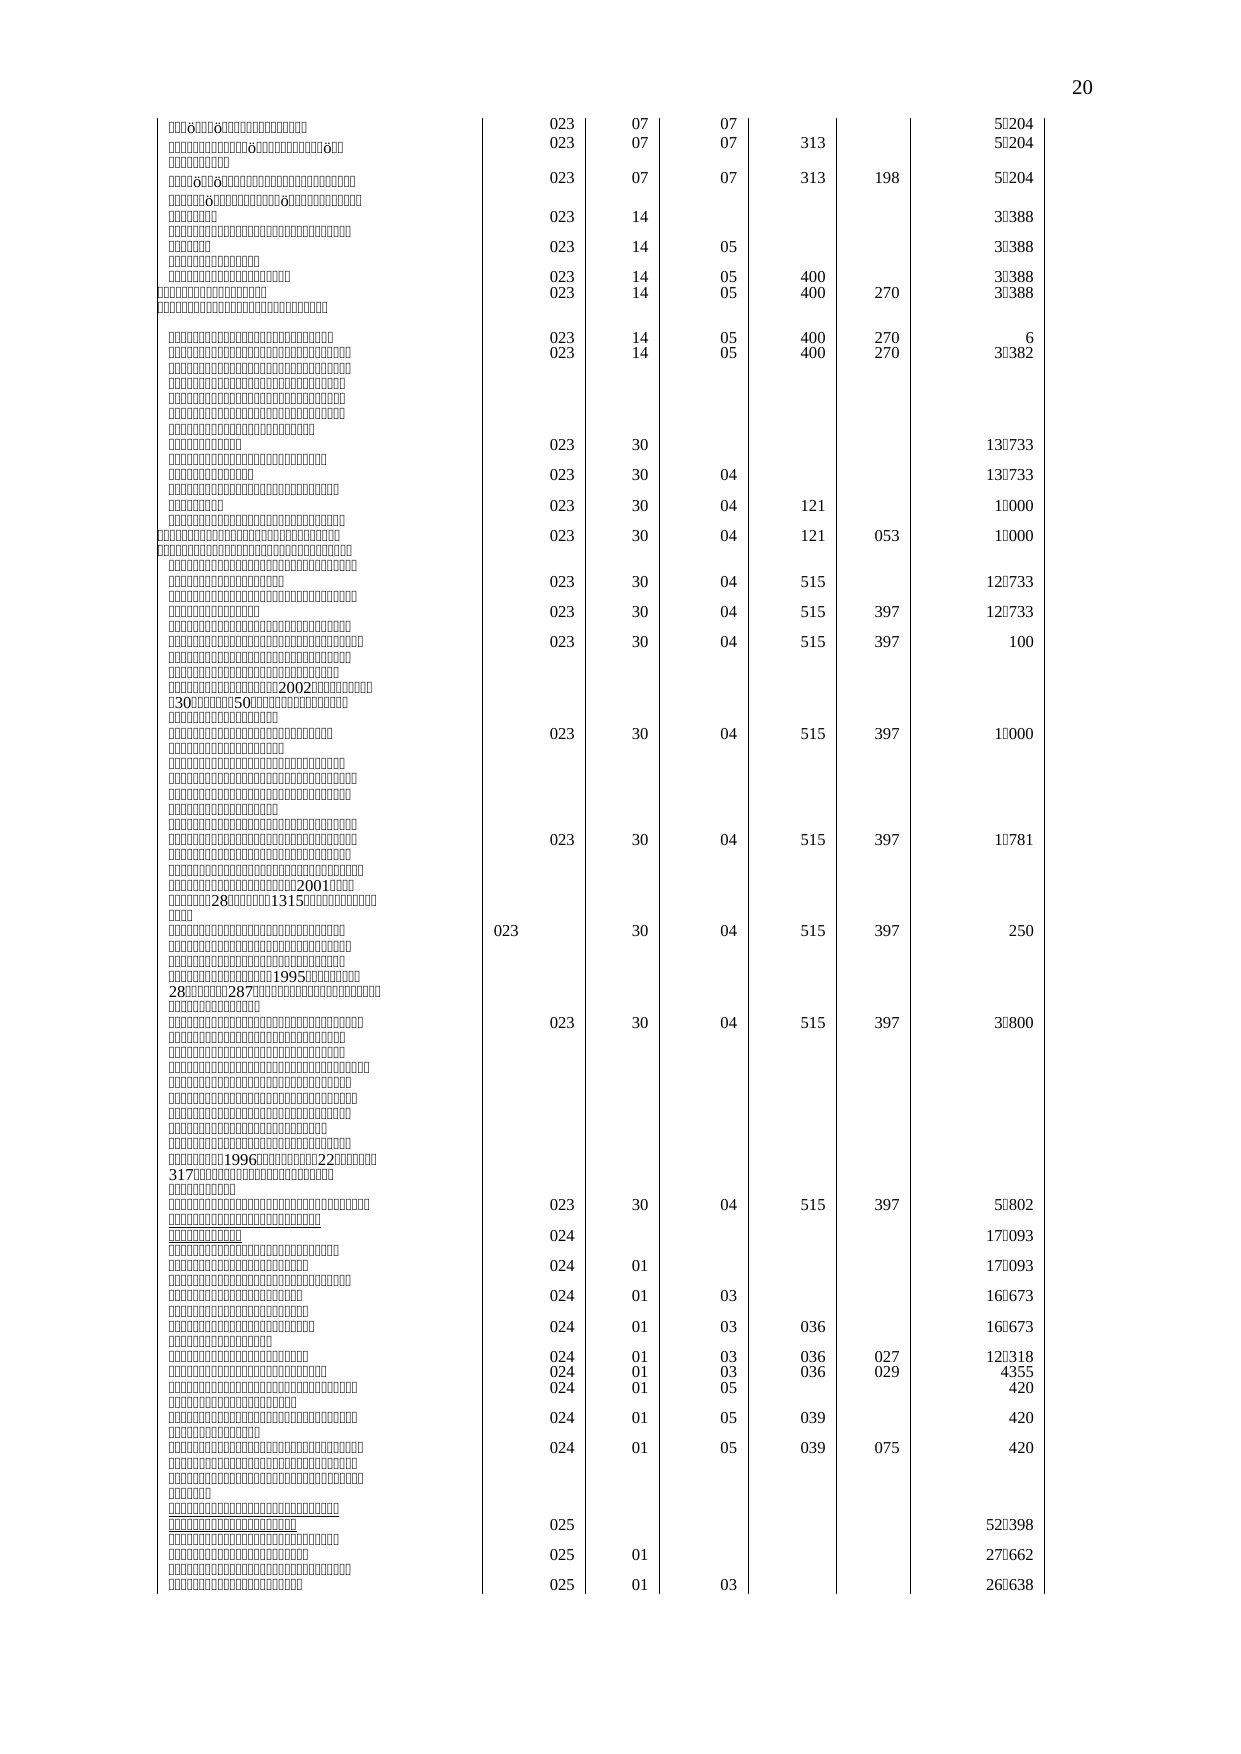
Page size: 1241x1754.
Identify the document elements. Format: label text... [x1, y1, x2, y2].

table_cell  [749, 1305, 836, 1351]
table_cell  [660, 925, 748, 1016]
table_cell  [911, 1245, 1044, 1275]
table_cell  [660, 515, 748, 560]
table_cell  [483, 621, 585, 727]
table_cell  [837, 1199, 910, 1214]
table_cell [586, 1503, 659, 1533]
table_cell   [158, 1534, 482, 1564]
table_cell  [586, 484, 659, 514]
table_cell  [911, 1275, 1044, 1305]
table_cell öö  [158, 138, 482, 172]
table_cell [837, 1381, 910, 1412]
table_cell  [660, 484, 748, 514]
table_cell [749, 226, 836, 256]
table_cell  [749, 728, 836, 819]
table_cell  [158, 210, 482, 226]
table_cell  [837, 591, 910, 621]
table_cell [749, 1214, 836, 1244]
table_cell  [660, 1275, 748, 1305]
table_cell  [911, 1351, 1044, 1366]
table_cell  [911, 226, 1044, 256]
table_cell  [660, 1564, 748, 1594]
table_cell  [837, 1442, 910, 1503]
table_cell  [483, 454, 585, 484]
table_cell  [837, 515, 910, 560]
table_cell  [483, 1275, 585, 1305]
table_cell  [660, 118, 748, 137]
table_cell  [586, 286, 659, 332]
table_cell   [158, 1275, 482, 1305]
table_cell  [749, 256, 836, 286]
table_cell  [586, 118, 659, 137]
table_cell  [483, 1305, 585, 1351]
table_cell  [586, 621, 659, 727]
table_cell  [483, 728, 585, 819]
table_cell  [749, 1442, 836, 1503]
table_cell  [660, 256, 748, 286]
table_cell  [837, 1351, 910, 1366]
table_cell  [911, 210, 1044, 226]
table_cell  [483, 484, 585, 514]
table_cell [660, 1503, 748, 1533]
table_cell  [586, 1534, 659, 1564]
table_cell  [911, 454, 1044, 484]
table_cell  [586, 515, 659, 560]
table_cell  [911, 1412, 1044, 1442]
table_cell  [586, 1366, 659, 1381]
table_cell  [586, 1245, 659, 1275]
table_cell  [837, 819, 910, 925]
table_cell  [911, 819, 1044, 925]
table_cell  [911, 1366, 1044, 1381]
table_cell [749, 1275, 836, 1305]
table_cell  [483, 172, 585, 210]
table_cell  [660, 728, 748, 819]
table_cell     [158, 1442, 482, 1503]
table_cell [837, 484, 910, 514]
table_cell  [749, 1366, 836, 1381]
table_cell  [660, 1412, 748, 1442]
table_cell   [158, 256, 482, 286]
table_cell [749, 1381, 836, 1412]
table_cell  [586, 925, 659, 1016]
table_cell  [911, 1381, 1044, 1412]
table_cell [837, 1214, 910, 1244]
table_cell [837, 454, 910, 484]
table_cell [837, 226, 910, 256]
table_cell       [158, 347, 482, 438]
table_cell  [483, 286, 585, 332]
table_cell  [158, 439, 482, 454]
table_cell  [586, 332, 659, 347]
table_cell  [911, 118, 1044, 137]
table_cell  [586, 454, 659, 484]
table_cell  [660, 591, 748, 621]
table_cell [660, 1534, 748, 1564]
table_cell  [660, 621, 748, 727]
table_cell [837, 439, 910, 454]
table_cell  [483, 1534, 585, 1564]
table_cell  [158, 1366, 482, 1381]
table_cell  [749, 138, 836, 172]
table_cell  [483, 819, 585, 925]
table_cell [749, 210, 836, 226]
table_cell  [660, 1366, 748, 1381]
table_cell [749, 118, 836, 137]
table_cell  [911, 1534, 1044, 1564]
table_cell [586, 1214, 659, 1244]
table_cell  [660, 819, 748, 925]
table_cell  [483, 347, 585, 438]
table_cell [749, 439, 836, 454]
table_cell  [586, 347, 659, 438]
table_cell  [483, 1016, 585, 1199]
table_cell  [911, 515, 1044, 560]
table_cell  [158, 332, 482, 347]
table_cell  [586, 1275, 659, 1305]
table_cell  [483, 1564, 585, 1594]
table_cell   [158, 484, 482, 514]
table_cell  [586, 1305, 659, 1351]
table_cell  [749, 347, 836, 438]
table_cell [660, 1245, 748, 1275]
table_cell  [911, 728, 1044, 819]
table_cell [749, 1503, 836, 1533]
table_cell  [911, 1503, 1044, 1533]
table_cell  [749, 332, 836, 347]
table_cell  [911, 256, 1044, 286]
table_cell    [158, 515, 482, 560]
table_cell       [158, 728, 482, 819]
table_cell   [158, 560, 482, 591]
table_cell  [660, 1305, 748, 1351]
table_cell  [911, 1016, 1044, 1199]
table_cell  [483, 560, 585, 591]
table_cell  [911, 1442, 1044, 1503]
table_cell  [586, 1381, 659, 1412]
table_cell             [158, 1016, 482, 1199]
table_cell  [660, 347, 748, 438]
table_cell  [660, 138, 748, 172]
table_cell  [837, 728, 910, 819]
table_cell  [483, 1214, 585, 1244]
table_cell [749, 1245, 836, 1275]
table_cell  [483, 1442, 585, 1503]
table_cell   [158, 286, 482, 332]
table_cell öö öö [158, 172, 482, 210]
table_cell  [911, 347, 1044, 438]
table_cell  [586, 819, 659, 925]
table_cell  [158, 1351, 482, 1366]
table_cell  [749, 286, 836, 332]
table_cell  [483, 210, 585, 226]
table_cell [837, 118, 910, 137]
table_cell   [158, 591, 482, 621]
table_cell  [837, 332, 910, 347]
table_cell  [660, 1199, 748, 1214]
table_cell  [749, 484, 836, 514]
table_cell  [483, 1503, 585, 1533]
table_cell  [586, 1199, 659, 1214]
table_cell   [158, 454, 482, 484]
table_cell  [749, 621, 836, 727]
table_cell  [911, 138, 1044, 172]
table_cell  [586, 172, 659, 210]
table_cell  [586, 226, 659, 256]
table_cell    [158, 1305, 482, 1351]
table_cell  [660, 1351, 748, 1366]
table_cell        [158, 819, 482, 925]
table_cell  [483, 1366, 585, 1381]
table_cell  [837, 1366, 910, 1381]
table_cell  [483, 1412, 585, 1442]
table_cell   [158, 1503, 482, 1533]
table_cell  [749, 1199, 836, 1214]
table_cell öö [158, 118, 482, 137]
table_cell  [483, 138, 585, 172]
table_cell  [660, 1016, 748, 1199]
table_cell   [158, 226, 482, 256]
table_cell  [749, 172, 836, 210]
table_cell [837, 1275, 910, 1305]
table_cell  [483, 332, 585, 347]
table_cell [837, 256, 910, 286]
table_cell  [911, 286, 1044, 332]
table_cell  [749, 591, 836, 621]
table_cell  [911, 1199, 1044, 1214]
table_cell  [483, 439, 585, 454]
table_cell [837, 560, 910, 591]
table_cell  [837, 1016, 910, 1199]
table_cell  [911, 1305, 1044, 1351]
table_cell  [660, 454, 748, 484]
table_cell [660, 210, 748, 226]
table_cell  [749, 1016, 836, 1199]
table_cell [837, 210, 910, 226]
table_cell  [483, 256, 585, 286]
table_cell   [158, 1412, 482, 1442]
table_cell [837, 1503, 910, 1533]
table_cell [660, 439, 748, 454]
table_cell  [483, 1199, 585, 1214]
table_cell  [911, 484, 1044, 514]
table_cell  [586, 138, 659, 172]
table_cell  [586, 1412, 659, 1442]
table_cell  [660, 560, 748, 591]
table_cell  [483, 515, 585, 560]
table_cell [837, 1564, 910, 1594]
table_cell  [586, 728, 659, 819]
table_cell [749, 454, 836, 484]
table_cell [837, 1305, 910, 1351]
table_cell  [837, 172, 910, 210]
table_cell  [911, 439, 1044, 454]
table_cell  [158, 1199, 482, 1214]
table_cell  [660, 172, 748, 210]
table_cell   [158, 1381, 482, 1412]
table_cell  [483, 1245, 585, 1275]
table_cell [749, 1534, 836, 1564]
table_cell  [586, 560, 659, 591]
table_cell   [158, 1245, 482, 1275]
table_cell  [586, 439, 659, 454]
table_cell  [911, 591, 1044, 621]
table_cell  [911, 1214, 1044, 1244]
table_cell  [586, 1016, 659, 1199]
table_cell [660, 1214, 748, 1244]
table_cell  [749, 515, 836, 560]
table_cell [837, 1245, 910, 1275]
table_cell  [660, 1442, 748, 1503]
table_cell  [586, 210, 659, 226]
table_cell  [483, 1381, 585, 1412]
table_cell [749, 1564, 836, 1594]
table_cell  [483, 118, 585, 137]
table_cell  [483, 925, 585, 1016]
table_cell  [586, 1564, 659, 1594]
table_cell  [837, 286, 910, 332]
table_cell  [483, 591, 585, 621]
table_cell        [158, 621, 482, 727]
table_cell  [660, 226, 748, 256]
table_cell       [158, 925, 482, 1016]
table_cell  [749, 925, 836, 1016]
table_cell  [749, 1351, 836, 1366]
table_cell  [586, 591, 659, 621]
table_cell  [749, 1412, 836, 1442]
table_cell [837, 1412, 910, 1442]
table_cell  [660, 286, 748, 332]
table_cell [837, 1534, 910, 1564]
table_cell  [586, 1351, 659, 1366]
table_cell  [483, 1351, 585, 1366]
table_cell  [586, 256, 659, 286]
table_cell  [911, 560, 1044, 591]
table_cell  [660, 332, 748, 347]
table_cell  [911, 172, 1044, 210]
table_cell  [911, 925, 1044, 1016]
table_cell  [660, 1381, 748, 1412]
table_cell  [911, 621, 1044, 727]
table_cell  [483, 226, 585, 256]
table_cell  [837, 621, 910, 727]
table_cell  [837, 925, 910, 1016]
table_cell   [158, 1214, 482, 1244]
table_cell  [837, 347, 910, 438]
table_cell  [749, 819, 836, 925]
table_cell  [586, 1442, 659, 1503]
table_cell   [158, 1564, 482, 1594]
table_cell  [911, 1564, 1044, 1594]
table_cell  [749, 560, 836, 591]
table_cell [837, 138, 910, 172]
table_cell  [911, 332, 1044, 347]
